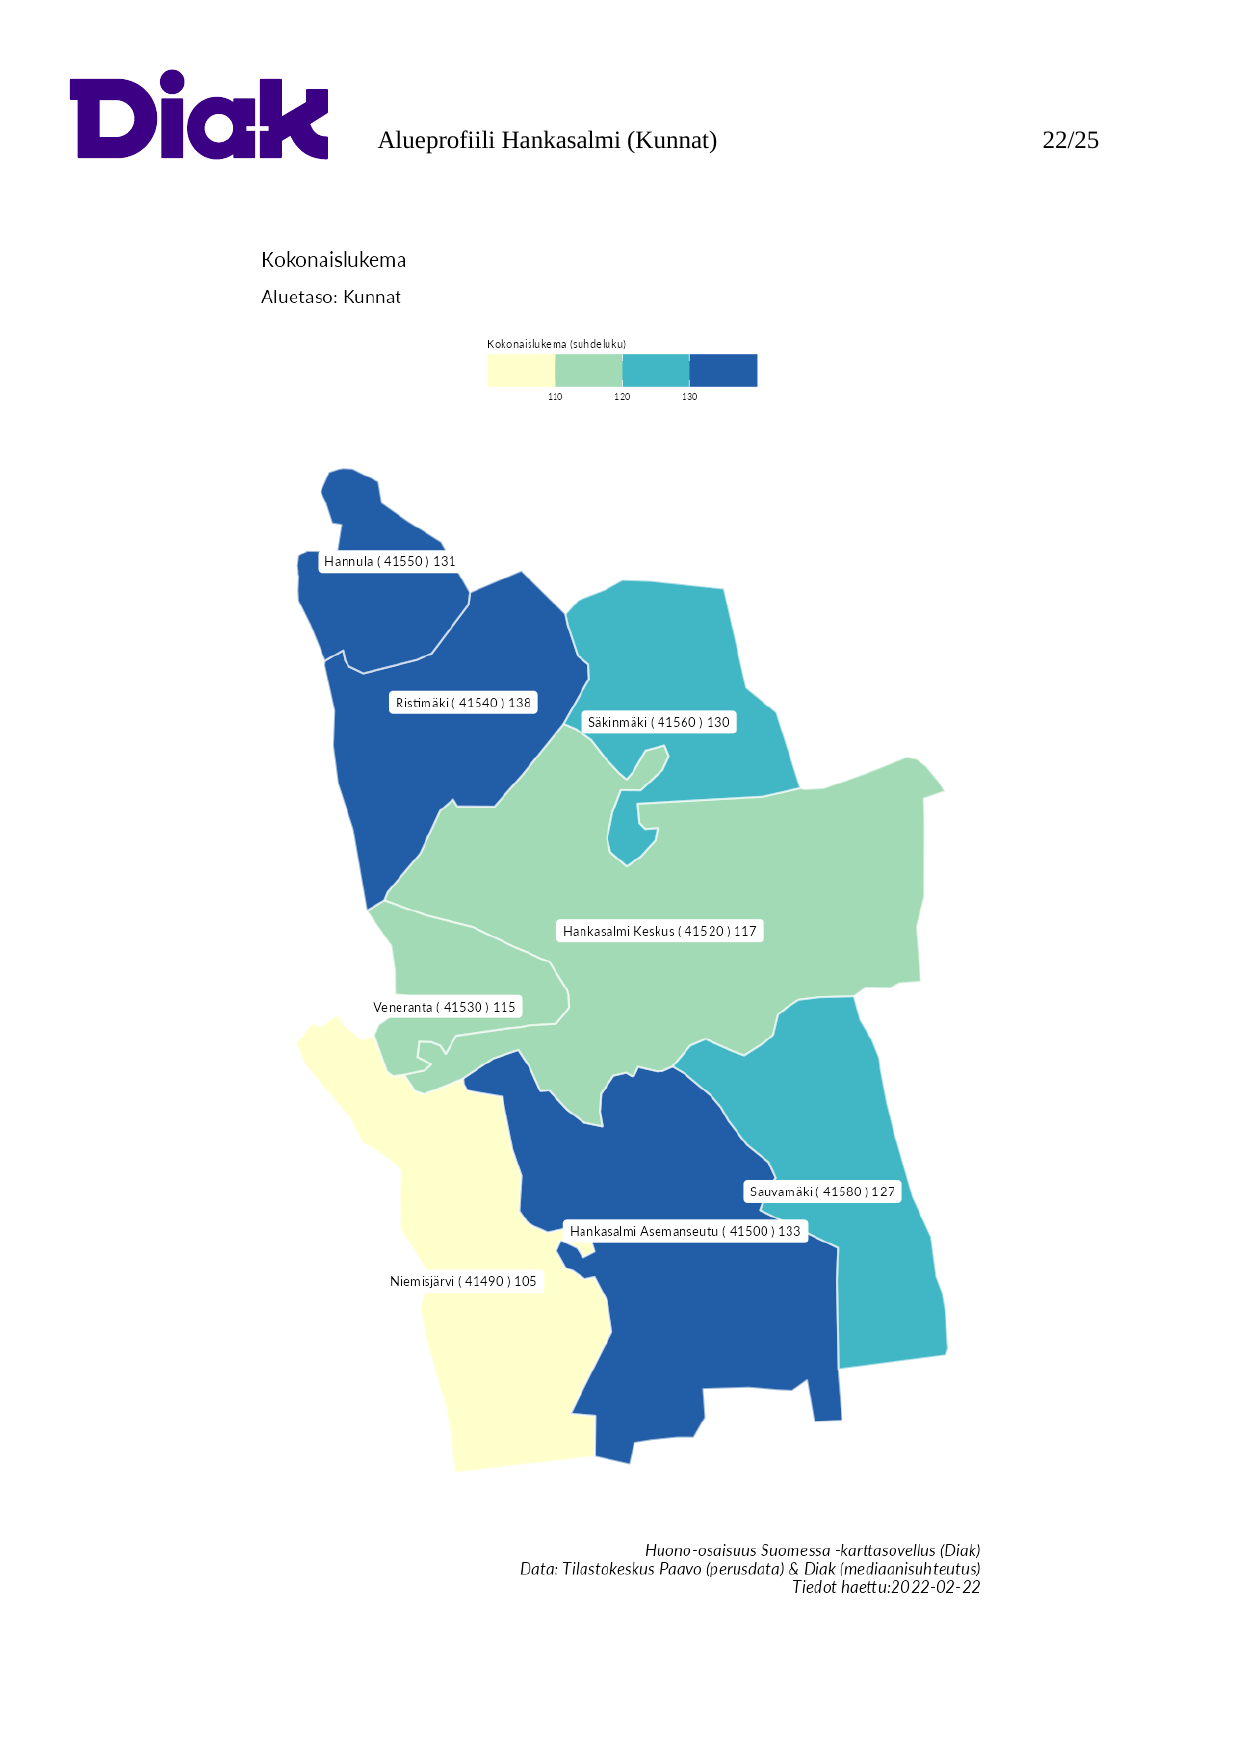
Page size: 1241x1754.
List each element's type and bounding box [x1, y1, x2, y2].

picture [61, 196, 1179, 1651]
